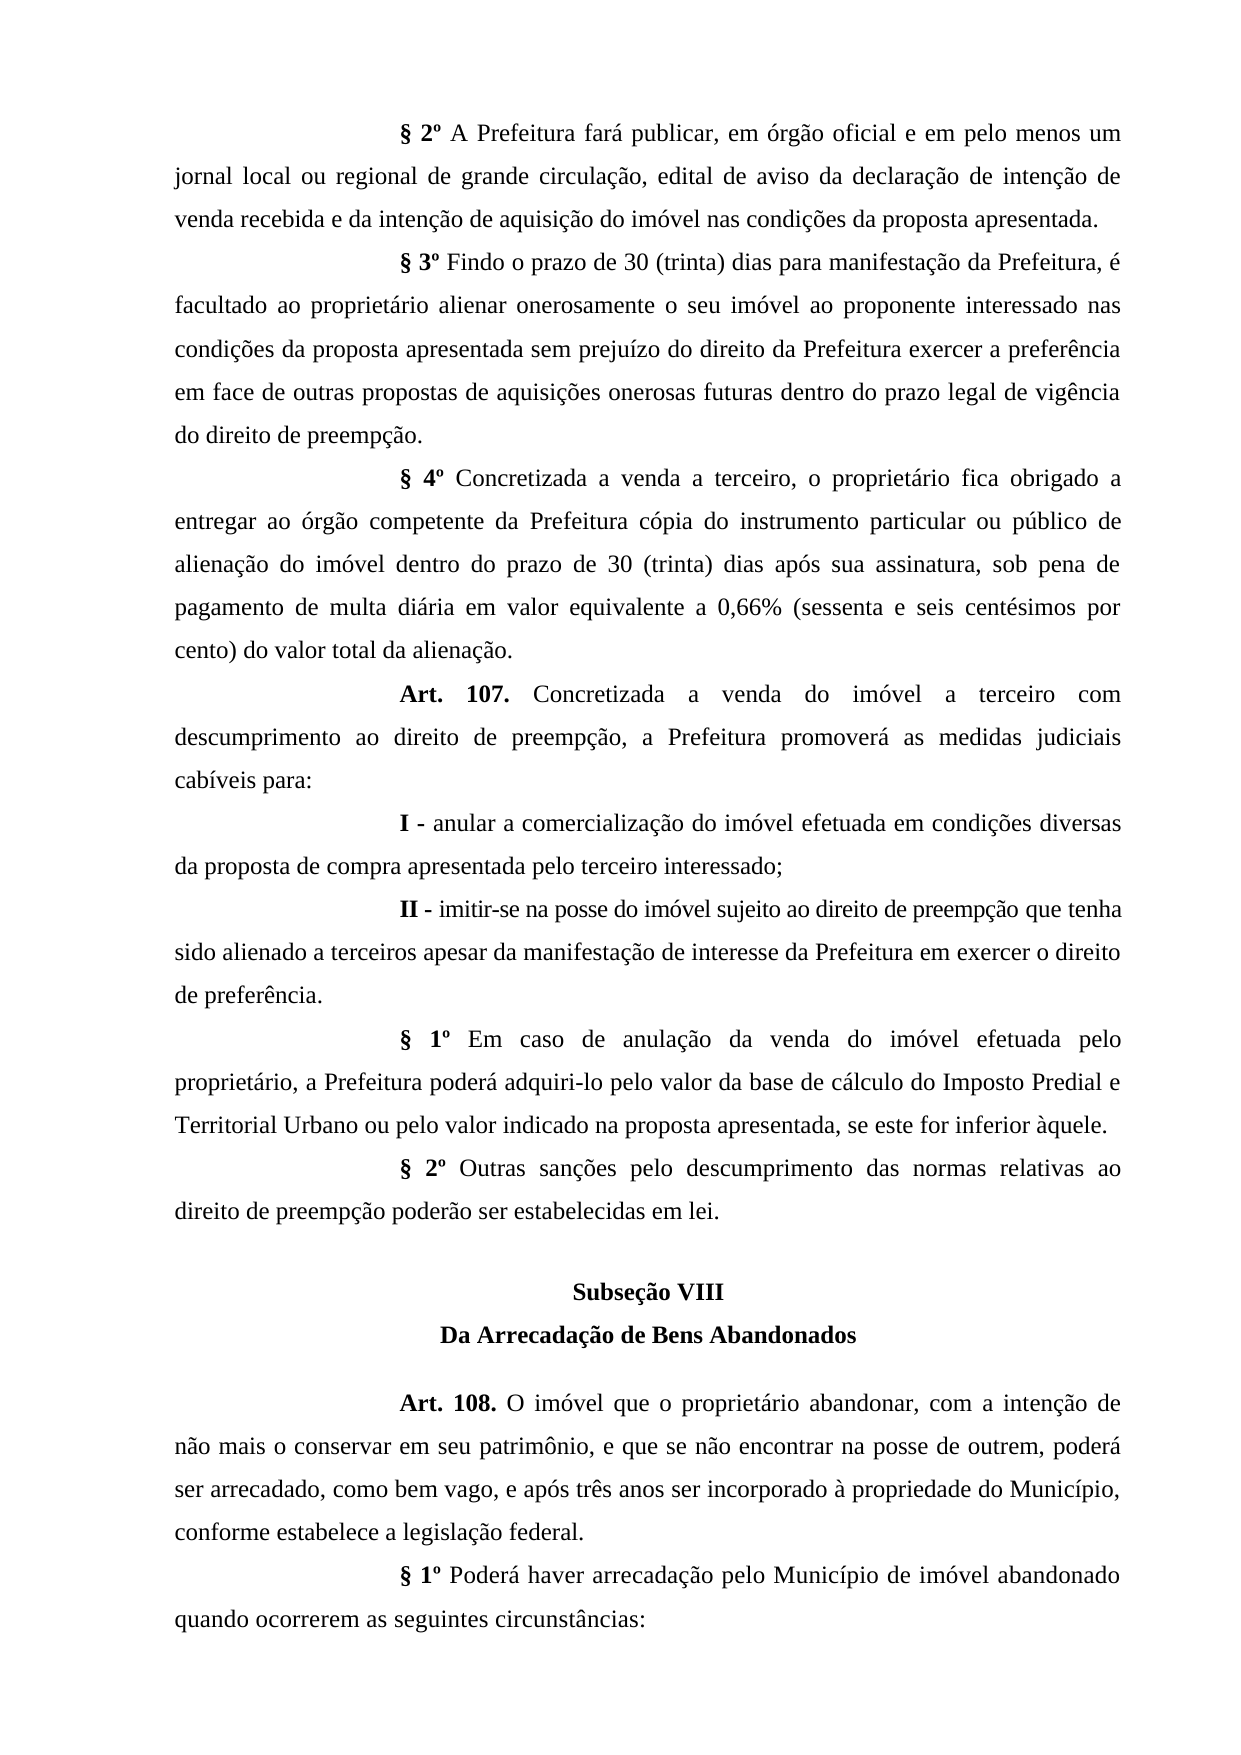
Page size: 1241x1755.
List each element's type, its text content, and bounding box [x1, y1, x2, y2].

text Art. 107. Concretizada a venda do imóvel a terceiro com descumprimento ao direito de preempção, a Prefeitura promoverá as medidas judiciais cabíveis para: [174, 679, 1122, 794]
text § 1º Poderá haver arrecadação pelo Município de imóvel abandonado quando ocorrerem as seguintes circunstâncias: [174, 1561, 1122, 1632]
text Art. 108. O imóvel que o proprietário abandonar, com a intenção de não mais o conservar em seu patrimônio, e que se não encontrar na posse de outrem, poderá ser arrecadado, como bem vago, e após três anos ser incorporado à propriedade do Município, conforme estabelece a legislação federal. [174, 1388, 1122, 1546]
text § 4º Concretizada a venda a terceiro, o proprietário fica obrigado a entregar ao órgão competente da Prefeitura cópia do instrumento particular ou público de alienação do imóvel dentro do prazo de 30 (trinta) dias após sua assinatura, sob pena de pagamento de multa diária em valor equivalente a 0,66% (sessenta e seis centésimos por cento) do valor total da alienação. [174, 463, 1122, 664]
text I - anular a comercialização do imóvel efetuada em condições diversas da proposta de compra apresentada pelo terceiro interessado; [174, 808, 1122, 880]
text § 3º Findo o prazo de 30 (trinta) dias para manifestação da Prefeitura, é facultado ao proprietário alienar onerosamente o seu imóvel ao proponente interessado nas condições da proposta apresentada sem prejuízo do direito da Prefeitura exercer a preferência em face de outras propostas de aquisições onerosas futuras dentro do prazo legal de vigência do direito de preempção. [174, 247, 1122, 449]
text Da Arrecadação de Bens Abandonados [174, 1320, 1122, 1349]
text § 2º A Prefeitura fará publicar, em órgão oficial e em pelo menos um jornal local ou regional de grande circulação, edital de aviso da declaração de intenção de venda recebida e da intenção de aquisição do imóvel nas condições da proposta apresentada. [174, 118, 1122, 233]
text Subseção VIII [174, 1277, 1122, 1306]
text § 1º Em caso de anulação da venda do imóvel efetuada pelo proprietário, a Prefeitura poderá adquiri-lo pelo valor da base de cálculo do Imposto Predial e Territorial Urbano ou pelo valor indicado na proposta apresentada, se este for inferior àquele. [174, 1024, 1122, 1139]
text II - imitir-se na posse do imóvel sujeito ao direito de preempção que tenha sido alienado a terceiros apesar da manifestação de interesse da Prefeitura em exercer o direito de preferência. [174, 894, 1122, 1009]
text § 2º Outras sanções pelo descumprimento das normas relativas ao direito de preempção poderão ser estabelecidas em lei. [174, 1153, 1122, 1225]
